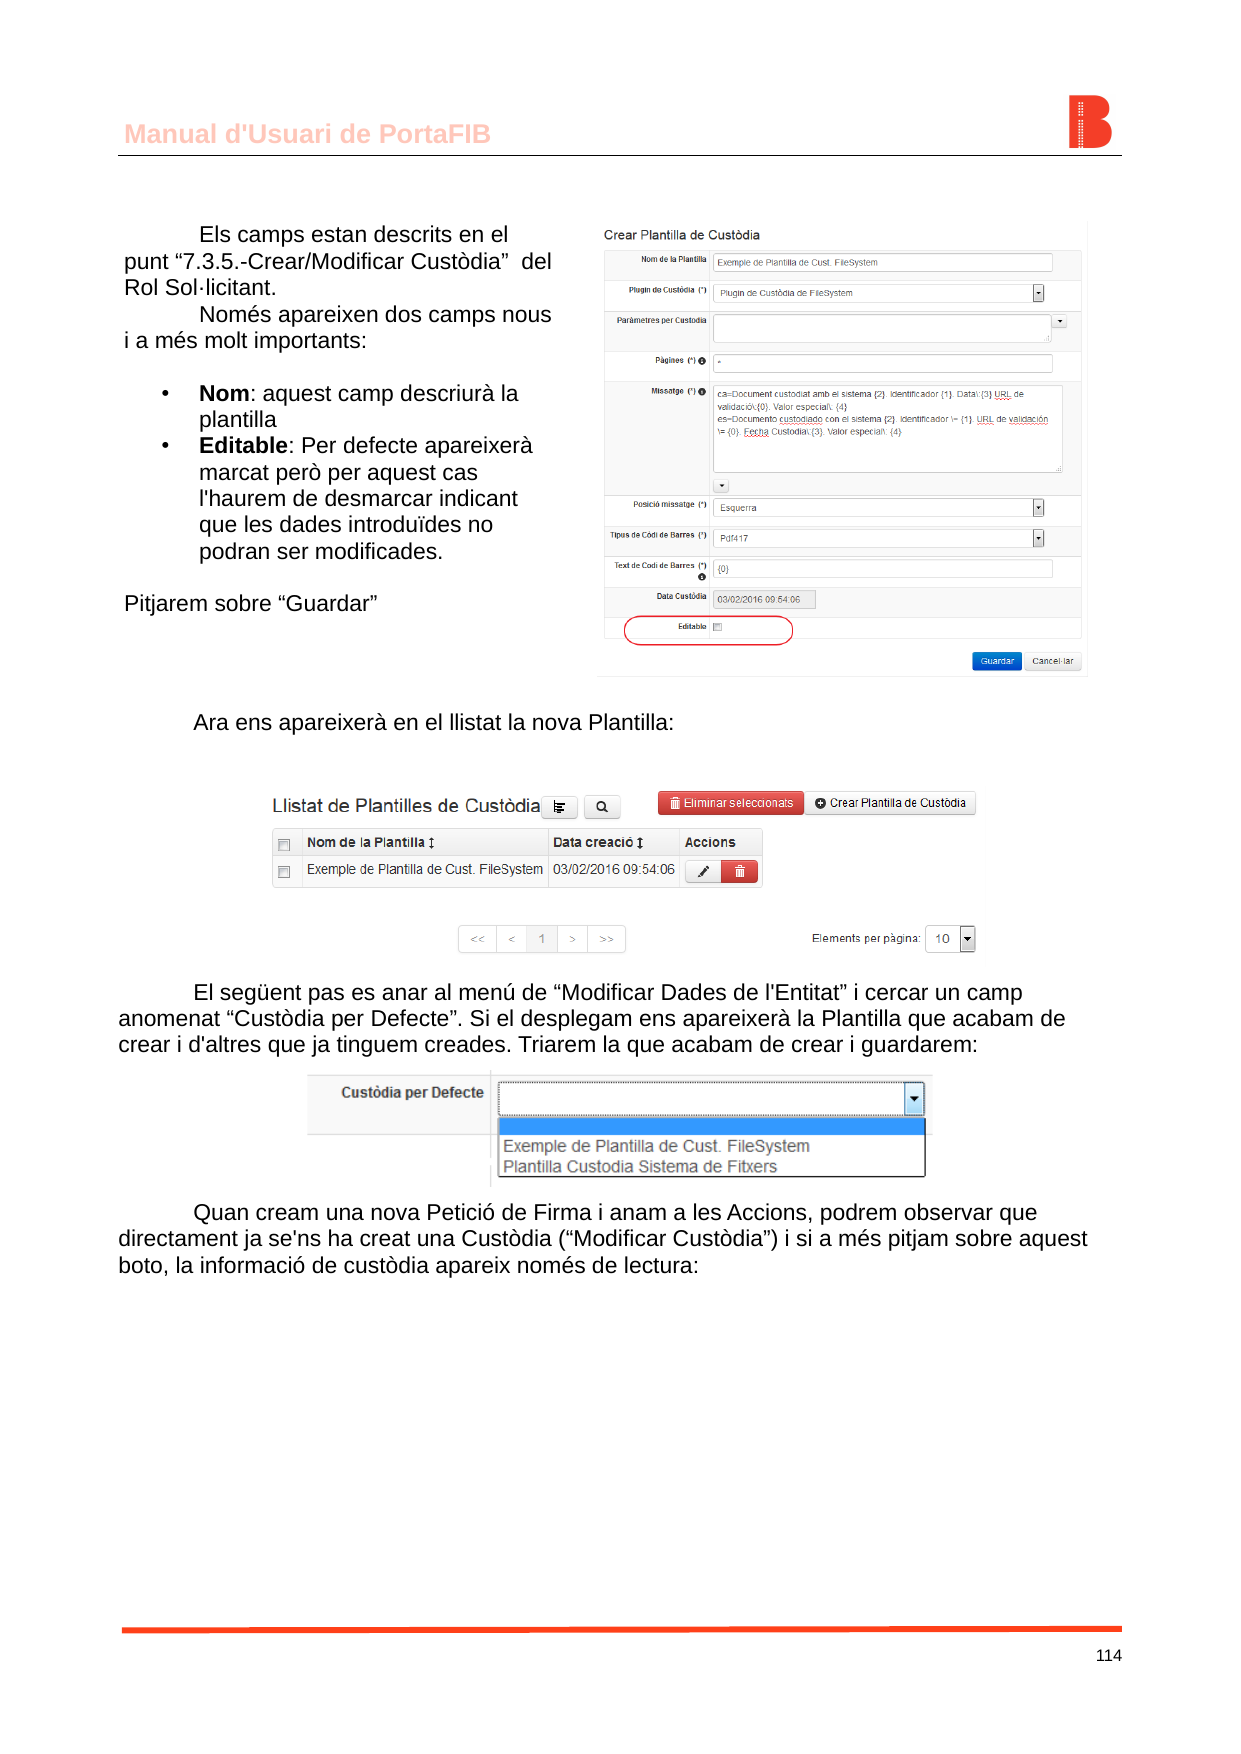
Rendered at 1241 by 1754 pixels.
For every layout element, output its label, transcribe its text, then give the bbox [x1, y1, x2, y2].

table_header Els camps estan descrits en el punt “7.3.5Crear/Modificar Custòdia” del Rol Sol·licitant. Només apareixen dos camps nous i a més molt importants: Nom: aquest camp descriurà la plantilla Editable: Per defecte apareixerà marcat però per aquest cas l'haurem de desmarcar indicant que les dades introduïdes no podran ser modificades. Pitjarem sobre “Guardar” [118, 216, 562, 709]
text El següent pas es anar al menú de “Modificar Dades de l'Entitat” i cercar un camp anomenat “Custòdia per Defecte”. Si el desplegam ens apareixerà la Plantilla que acabam de crear i d'altres que ja tinguem creades. Triarem la que acabam de crear i guardarem: [118, 979, 1122, 1058]
picture [307, 1070, 933, 1187]
picture [255, 786, 986, 967]
table_header [563, 216, 1122, 709]
text Ara ens apareixerà en el llistat la nova Plantilla: [118, 709, 1122, 735]
picture [1063, 94, 1117, 150]
picture [597, 221, 1088, 677]
text Quan cream una nova Petició de Firma i anam a les Accions, podrem observar que directament ja se'ns ha creat una Custòdia (“Modificar Custòdia”) i si a més pitjam sobre aquest boto, la informació de custòdia apareix només de lectura: [118, 1199, 1122, 1278]
